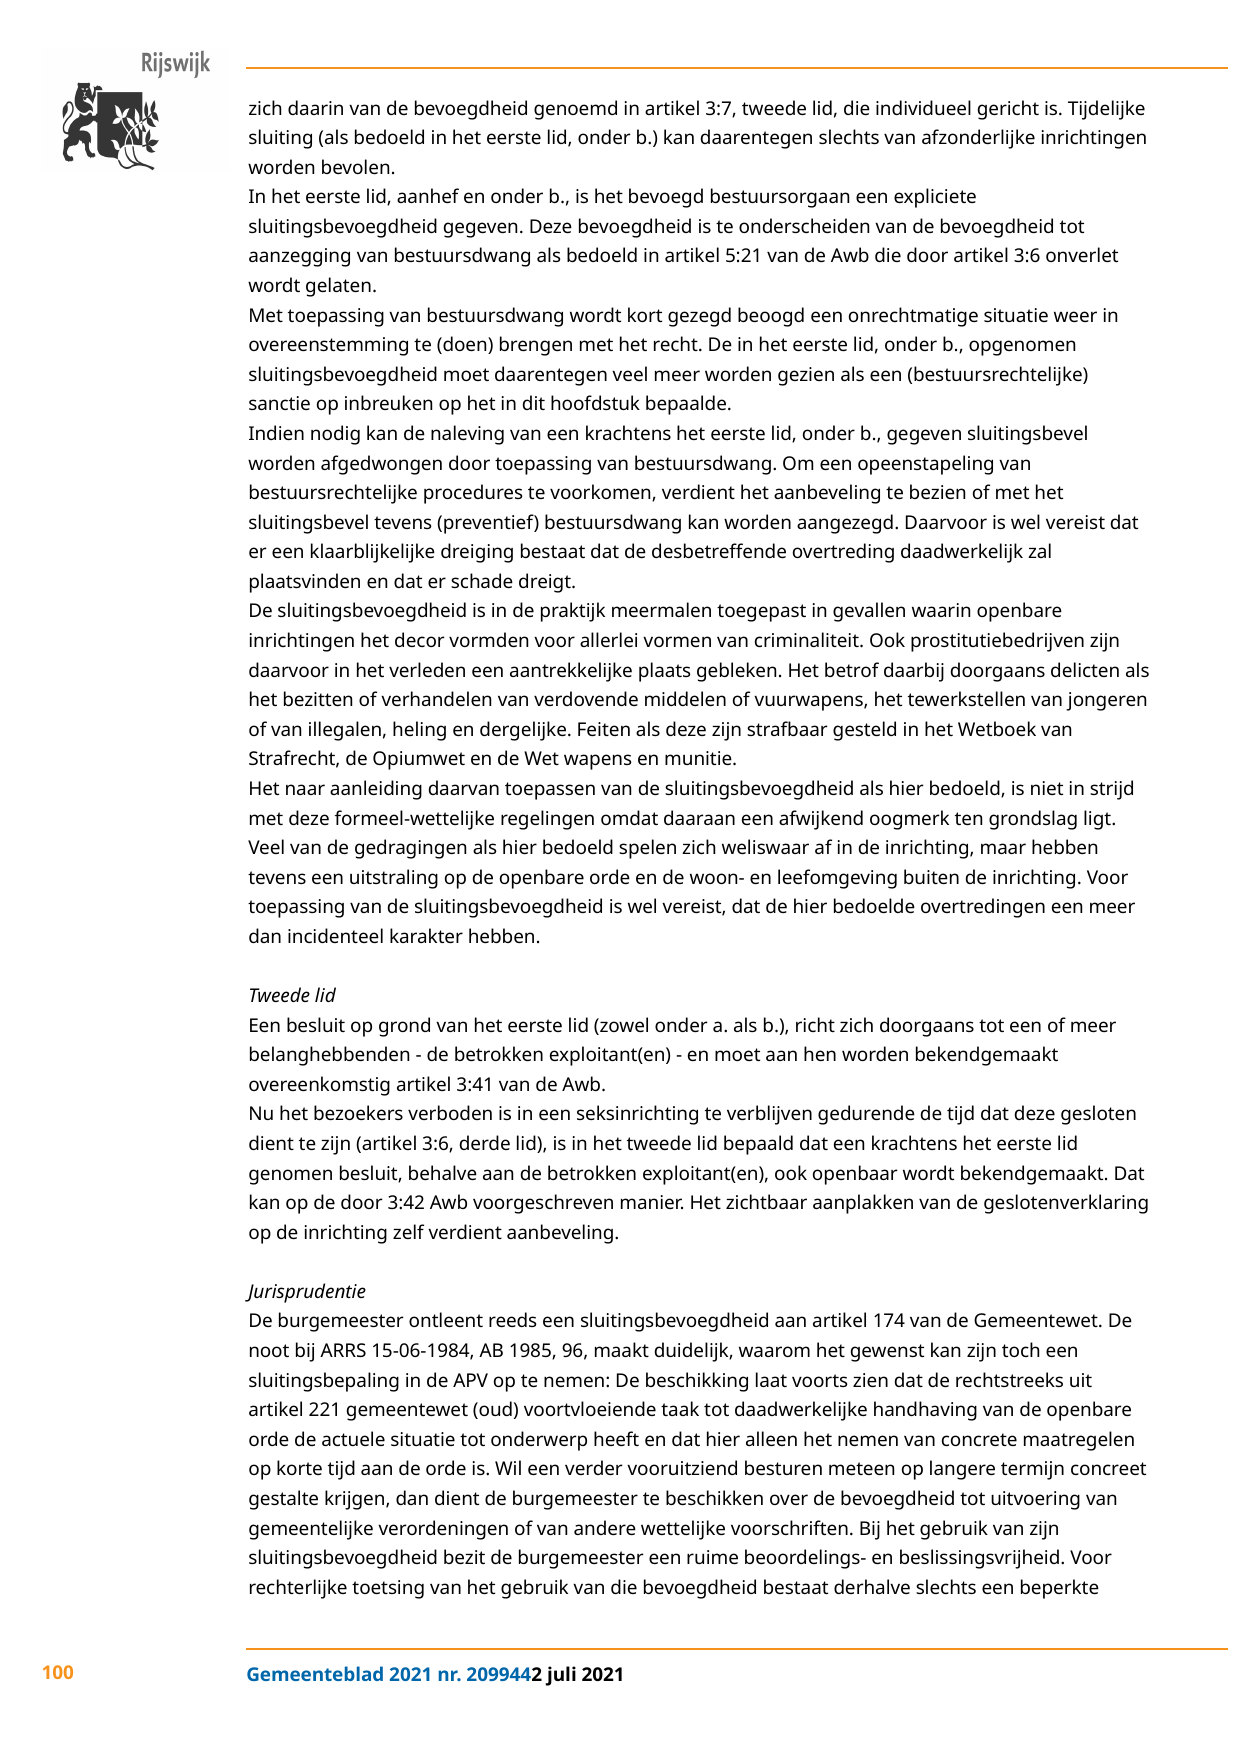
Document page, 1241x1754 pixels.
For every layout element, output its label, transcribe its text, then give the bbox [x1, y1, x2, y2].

text zich daarin van de bevoegdheid genoemd in artikel 3:7, tweede lid, die individueel gericht is. Tijdelijke sluiting (als bedoeld in het eerste lid, onder b.) kan daarentegen slechts van afzonderlijke inrichtingen worden bevolen. [248, 95, 1152, 180]
text Indien nodig kan de naleving van een krachtens het eerste lid, onder b., gegeven sluitingsbevel worden afgedwongen door toepassing van bestuursdwang. Om een opeenstapeling van bestuursrechtelijke procedures te voorkomen, verdient het aanbeveling te bezien of met het sluitingsbevel tevens (preventief) bestuursdwang kan worden aangezegd. Daarvoor is wel vereist dat er een klaarblijkelijke dreiging bestaat dat de desbetreffende overtreding daadwerkelijk zal plaatsvinden en dat er schade dreigt. [248, 420, 1152, 594]
text Nu het bezoekers verboden is in een seksinrichting te verblijven gedurende de tijd dat deze gesloten dient te zijn (artikel 3:6, derde lid), is in het tweede lid bepaald dat een krachtens het eerste lid genomen besluit, behalve aan de betrokken exploitant(en), ook openbaar wordt bekendgemaakt. Dat kan op de door 3:42 Awb voorgeschreven manier. Het zichtbaar aanplakken van de geslotenverklaring op de inrichting zelf verdient aanbeveling. [248, 1101, 1152, 1245]
text Jurisprudentie [248, 1278, 1152, 1304]
text In het eerste lid, aanhef en onder b., is het bevoegd bestuursorgaan een expliciete sluitingsbevoegdheid gegeven. Deze bevoegdheid is te onderscheiden van de bevoegdheid tot aanzegging van bestuursdwang als bedoeld in artikel 5:21 van de Awb die door artikel 3:6 onverlet wordt gelaten. [248, 183, 1152, 298]
text Tweede lid [248, 982, 1152, 1008]
text Een besluit op grond van het eerste lid (zowel onder a. als b.), richt zich doorgaans tot een of meer belanghebbenden - de betrokken exploitant(en) - en moet aan hen worden bekendgemaakt overeenkomstig artikel 3:41 van de Awb. [248, 1012, 1152, 1097]
text Met toepassing van bestuursdwang wordt kort gezegd beoogd een onrechtmatige situatie weer in overeenstemming te (doen) brengen met het recht. De in het eerste lid, onder b., opgenomen sluitingsbevoegdheid moet daarentegen veel meer worden gezien als een (bestuursrechtelijke) sanctie op inbreuken op het in dit hoofdstuk bepaalde. [248, 302, 1152, 416]
text De sluitingsbevoegdheid is in de praktijk meermalen toegepast in gevallen waarin openbare inrichtingen het decor vormden voor allerlei vormen van criminaliteit. Ook prostitutiebedrijven zijn daarvoor in het verleden een aantrekkelijke plaats gebleken. Het betrof daarbij doorgaans delicten als het bezitten of verhandelen van verdovende middelen of vuurwapens, het tewerkstellen van jongeren of van illegalen, heling en dergelijke. Feiten als deze zijn strafbaar gesteld in het Wetboek van Strafrecht, de Opiumwet en de Wet wapens en munitie. [248, 598, 1152, 771]
text Het naar aanleiding daarvan toepassen van de sluitingsbevoegdheid als hier bedoeld, is niet in strijd met deze formeel-wettelijke regelingen omdat daaraan een afwijkend oogmerk ten grondslag ligt. Veel van de gedragingen als hier bedoeld spelen zich weliswaar af in de inrichting, maar hebben tevens een uitstraling op de openbare orde en de woon- en leefomgeving buiten de inrichting. Voor toepassing van de sluitingsbevoegdheid is wel vereist, dat de hier bedoelde overtredingen een meer dan incidenteel karakter hebben. [248, 775, 1152, 949]
picture [41, 47, 231, 172]
text De burgemeester ontleent reeds een sluitingsbevoegdheid aan artikel 174 van de Gemeentewet. De noot bij ARRS 15-06-1984, AB 1985, 96, maakt duidelijk, waarom het gewenst kan zijn toch een sluitingsbepaling in de APV op te nemen: De beschikking laat voorts zien dat de rechtstreeks uit artikel 221 gemeentewet (oud) voortvloeiende taak tot daadwerkelijke handhaving van de openbare orde de actuele situatie tot onderwerp heeft en dat hier alleen het nemen van concrete maatregelen op korte tijd aan de orde is. Wil een verder vooruitziend besturen meteen op langere termijn concreet gestalte krijgen, dan dient de burgemeester te beschikken over de bevoegdheid tot uitvoering van gemeentelijke verordeningen of van andere wettelijke voorschriften. Bij het gebruik van zijn sluitingsbevoegdheid bezit de burgemeester een ruime beoordelings- en beslissingsvrijheid. Voor rechterlijke toetsing van het gebruik van die bevoegdheid bestaat derhalve slechts een beperkte [248, 1308, 1152, 1600]
